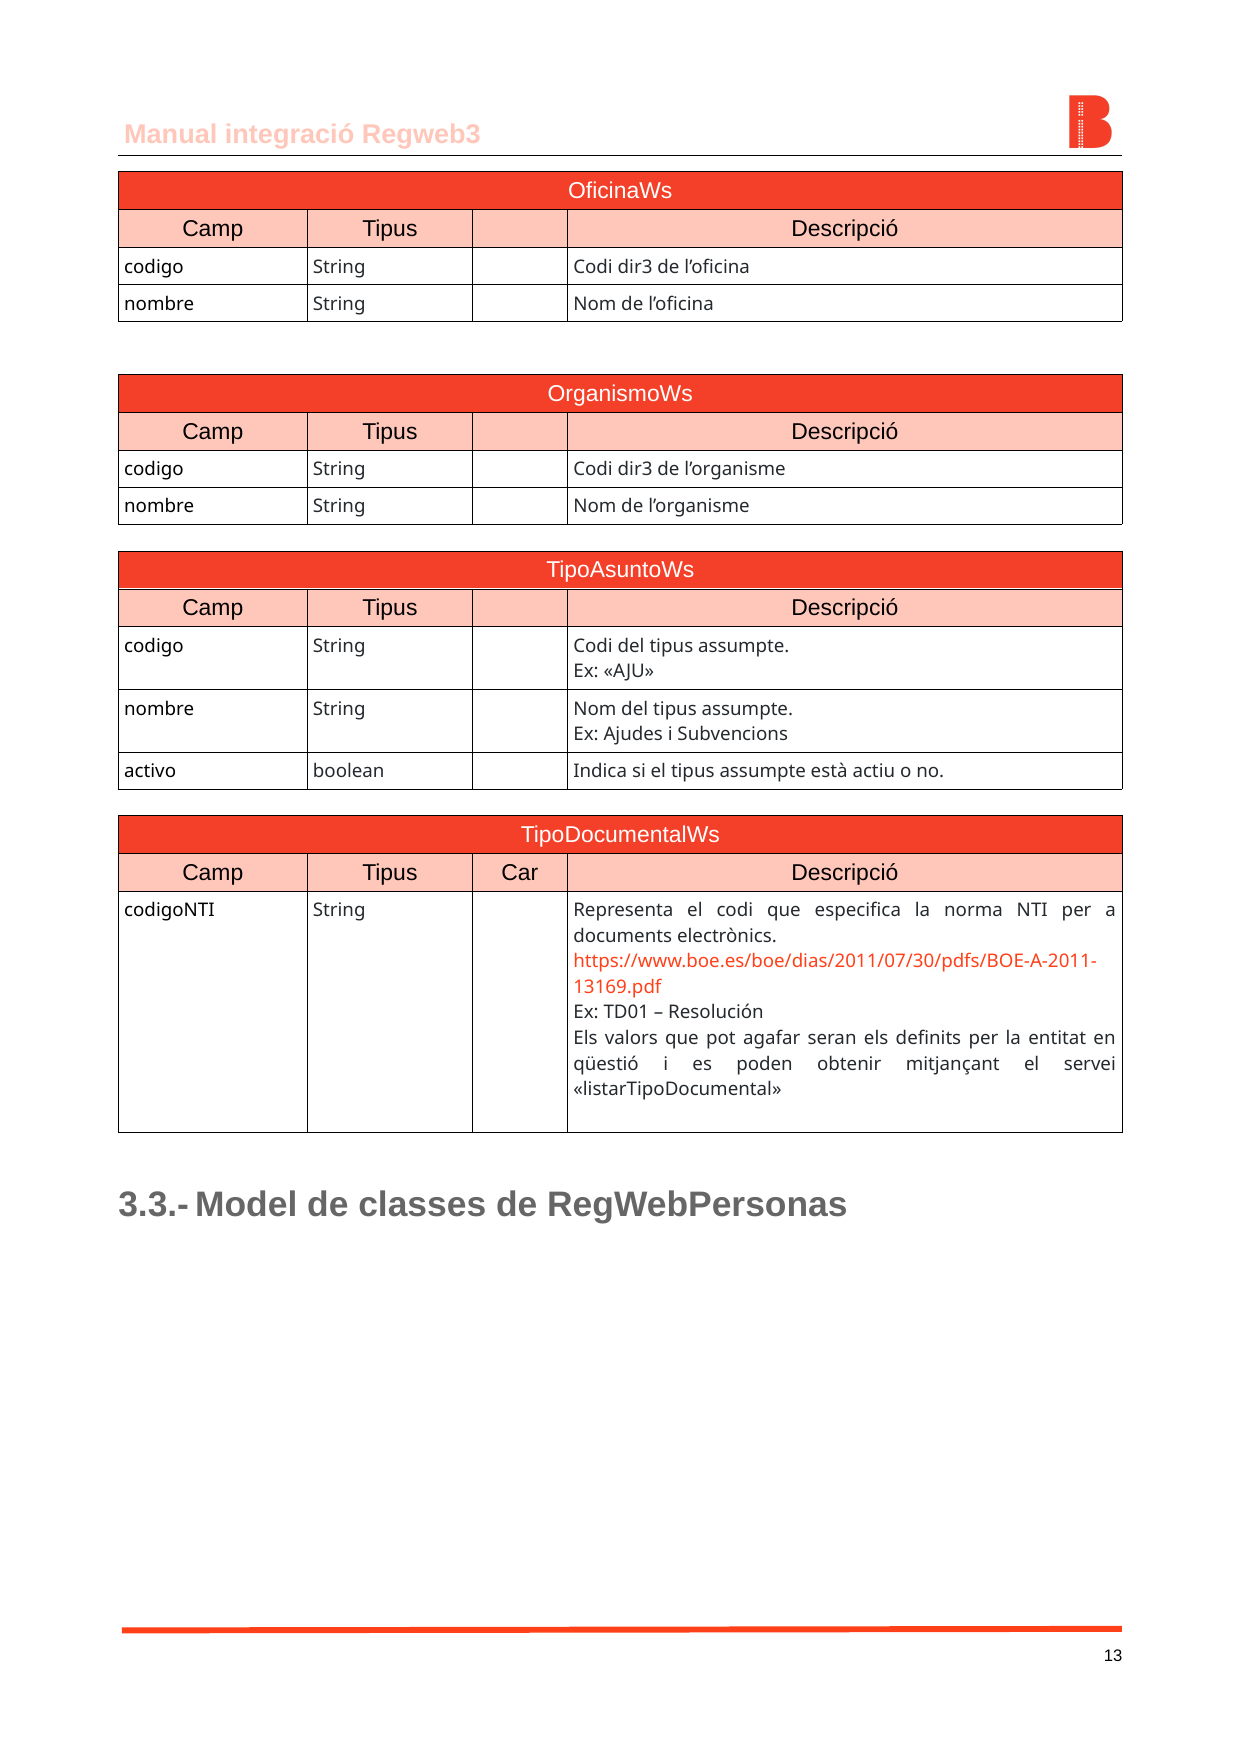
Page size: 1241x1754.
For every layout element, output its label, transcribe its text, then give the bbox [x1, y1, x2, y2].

table_cell [473, 285, 567, 321]
table_cell String [308, 248, 472, 284]
table_cell Tipus [308, 413, 472, 450]
table_cell Nom de l’oficina [568, 285, 1122, 321]
table_cell String [308, 488, 472, 524]
table_cell [473, 590, 567, 626]
table_cell Camp [119, 590, 307, 626]
table_cell [473, 248, 567, 284]
table_cell [473, 690, 567, 752]
table_cell String [308, 285, 472, 321]
table_cell [473, 451, 567, 487]
table_header OficinaWs [119, 172, 1122, 209]
table_cell Nom de l’organisme [568, 488, 1122, 524]
table_cell String [308, 451, 472, 487]
table_cell [473, 488, 567, 524]
table_header TipoAsuntoWs [119, 552, 1122, 588]
table_cell Codi dir3 de l’oficina [568, 248, 1122, 284]
table_cell nombre [119, 285, 307, 321]
table_cell codigo [119, 627, 307, 689]
table_cell Descripció [568, 590, 1122, 626]
table_cell boolean [308, 753, 472, 789]
table_cell Descripció [568, 854, 1122, 891]
table_cell Descripció [568, 413, 1122, 450]
table_cell Camp [119, 210, 307, 247]
picture [1063, 94, 1117, 150]
table_cell Camp [119, 413, 307, 450]
table_cell Camp [119, 854, 307, 891]
table_cell activo [119, 753, 307, 789]
table_cell Descripció [568, 210, 1122, 247]
table_cell [473, 413, 567, 450]
table_cell Codi del tipus assumpte. Ex: «AJU» [568, 627, 1122, 689]
table_cell [473, 753, 567, 789]
table_cell nombre [119, 488, 307, 524]
table_cell Car [473, 854, 567, 891]
table_cell codigo [119, 451, 307, 487]
table_cell [473, 627, 567, 689]
table_cell Tipus [308, 590, 472, 626]
table_header TipoDocumentalWs [119, 816, 1122, 853]
subtitle Model de classes de RegWebPersonas [118, 1184, 1122, 1224]
table_cell [473, 892, 567, 1132]
table_header OrganismoWs [119, 375, 1122, 412]
table_cell Tipus [308, 210, 472, 247]
table_cell Codi dir3 de l’organisme [568, 451, 1122, 487]
table_cell String [308, 892, 472, 1132]
table_cell nombre [119, 690, 307, 752]
table_cell [473, 210, 567, 247]
table_cell String [308, 690, 472, 752]
table_cell codigoNTI [119, 892, 307, 1132]
table_cell codigo [119, 248, 307, 284]
table_cell Representa el codi que especifica la norma NTI per a documents electrònics. https://www.boe.es/boe/dias/2011/07/30/pdfs/BOE-A-2011-13169.pdf Ex: TD01 – Resolución Els valors que pot agafar seran els definits per la entitat en qüestió i es poden obtenir mitjançant el servei «listarTipoDocumental» [568, 892, 1122, 1132]
table_cell Indica si el tipus assumpte està actiu o no. [568, 753, 1122, 789]
table_cell String [308, 627, 472, 689]
table_cell Tipus [308, 854, 472, 891]
table_cell Nom del tipus assumpte. Ex: Ajudes i Subvencions [568, 690, 1122, 752]
